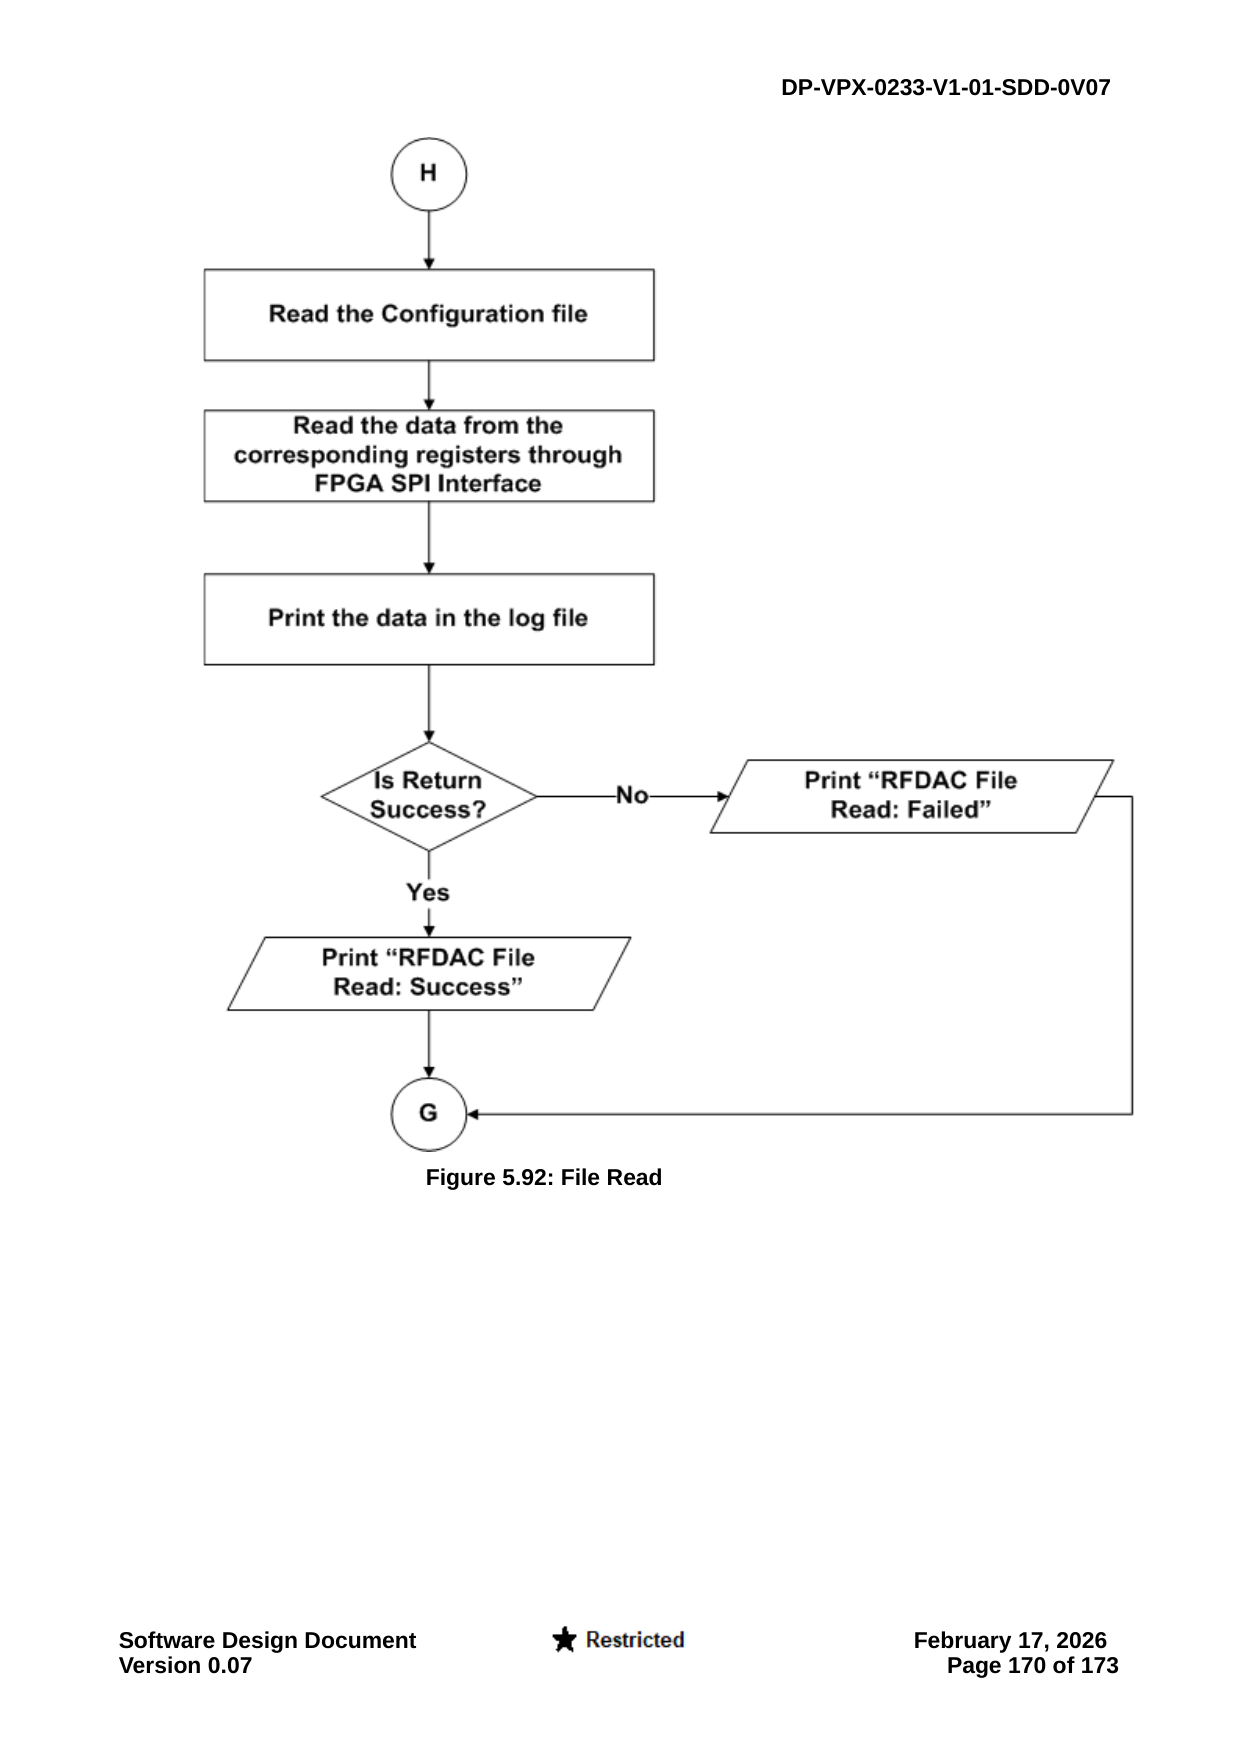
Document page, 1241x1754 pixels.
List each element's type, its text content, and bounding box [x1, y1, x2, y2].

picture [542, 1617, 698, 1662]
picture [203, 137, 1146, 1152]
text Figure 5.92: File Read [118, 129, 1122, 1191]
